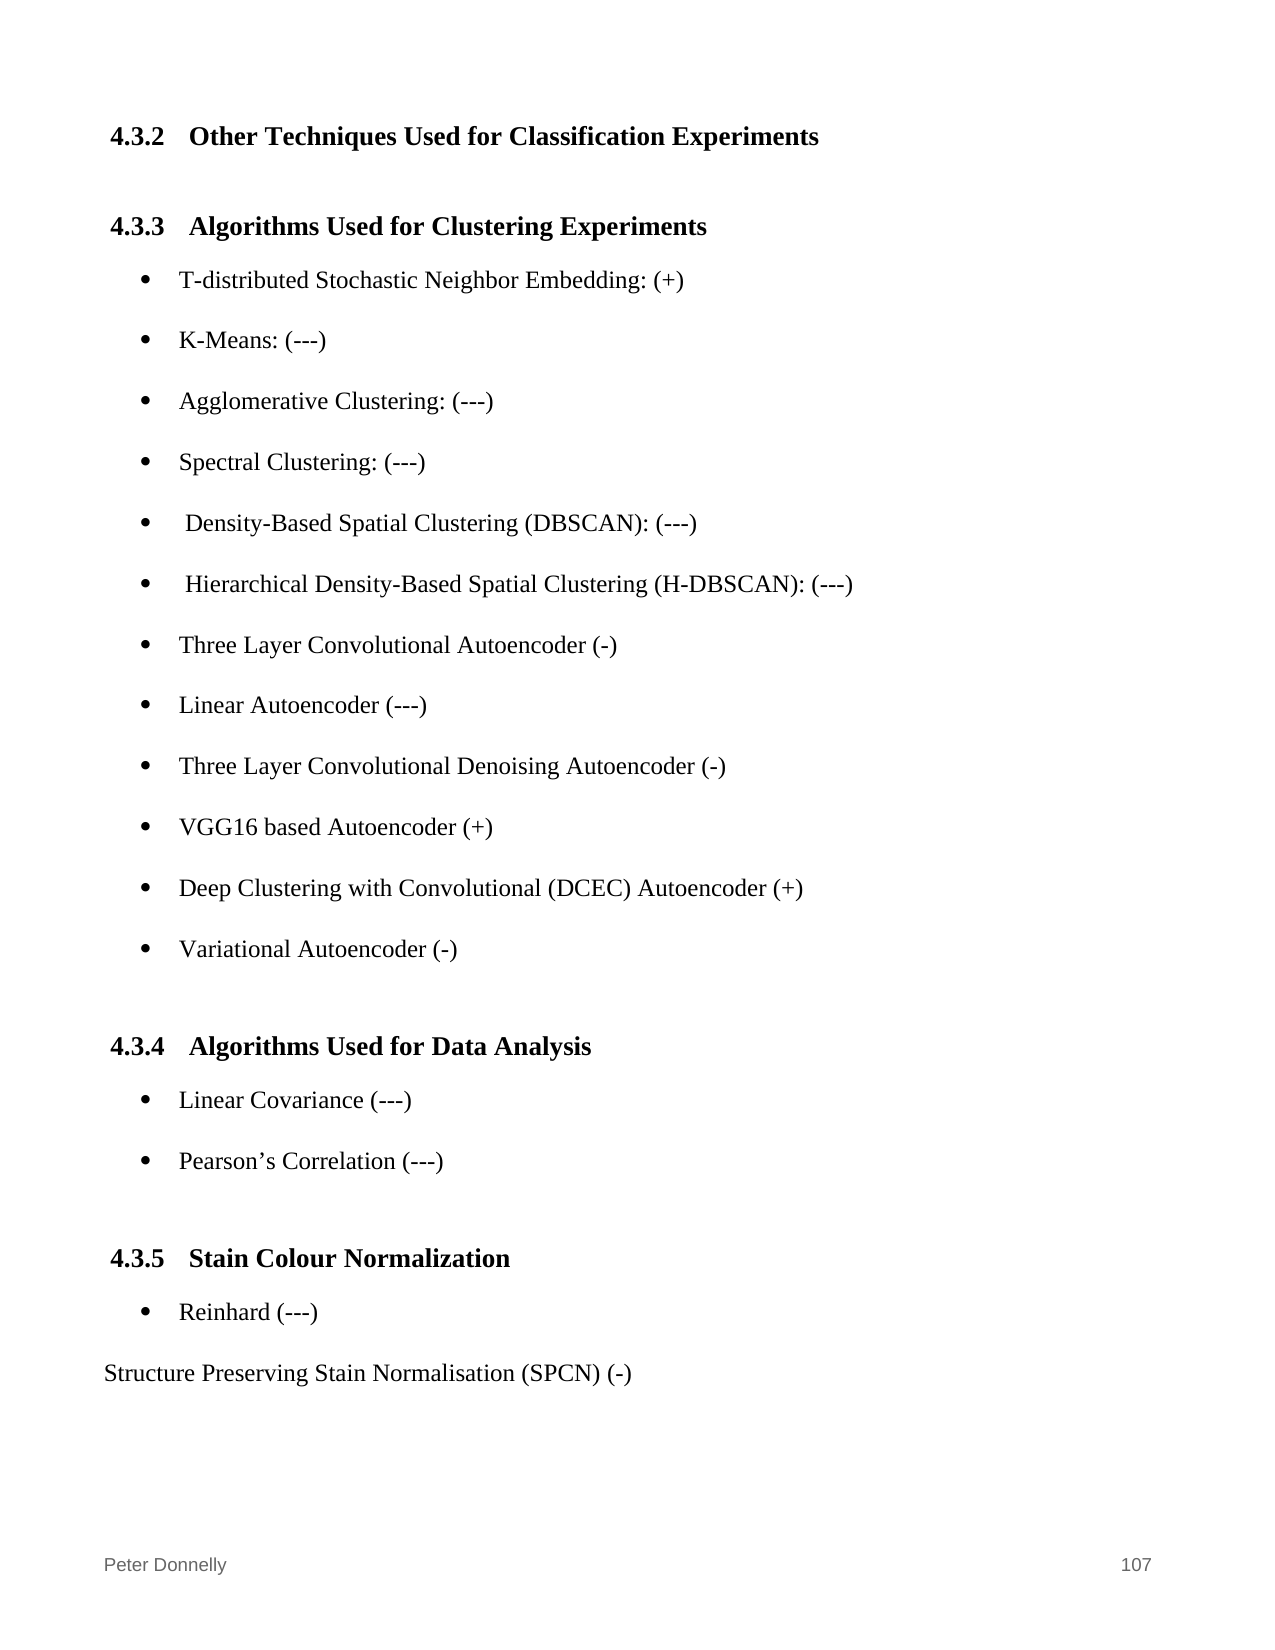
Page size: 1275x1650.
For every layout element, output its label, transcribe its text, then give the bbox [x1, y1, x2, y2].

subtitle Algorithms Used for Clustering Experiments [103, 210, 1181, 241]
list Spectral Clustering: (---) [141, 447, 1181, 476]
list Three Layer Convolutional Autoencoder (-) [141, 630, 1181, 658]
list Pearson’s Correlation (---) [141, 1146, 1181, 1174]
list T-distributed Stochastic Neighbor Embedding: (+) [141, 265, 1181, 293]
subtitle Algorithms Used for Data Analysis [103, 1030, 1181, 1061]
list Linear Covariance (---) [141, 1085, 1181, 1114]
list Three Layer Convolutional Denoising Autoencoder (-) [141, 751, 1181, 780]
list Deep Clustering with Convolutional (DCEC) Autoencoder (+) [141, 873, 1181, 902]
list Agglomerative Clustering: (---) [141, 386, 1181, 415]
list VGG16 based Autoencoder (+) [141, 812, 1181, 841]
list Linear Autoencoder (---) [141, 691, 1181, 719]
list Hierarchical Density-Based Spatial Clustering (H-DBSCAN): (---) [141, 569, 1181, 598]
list Density-Based Spatial Clustering (DBSCAN): (---) [141, 508, 1181, 537]
text Structure Preserving Stain Normalisation (SPCN) (-) [103, 1358, 1181, 1386]
list K-Means: (---) [141, 326, 1181, 354]
subtitle Stain Colour Normalization [103, 1242, 1181, 1273]
subtitle Other Techniques Used for Classification Experiments [103, 120, 1181, 151]
list Variational Autoencoder (-) [141, 934, 1181, 963]
list Reinhard (---) [141, 1297, 1181, 1326]
